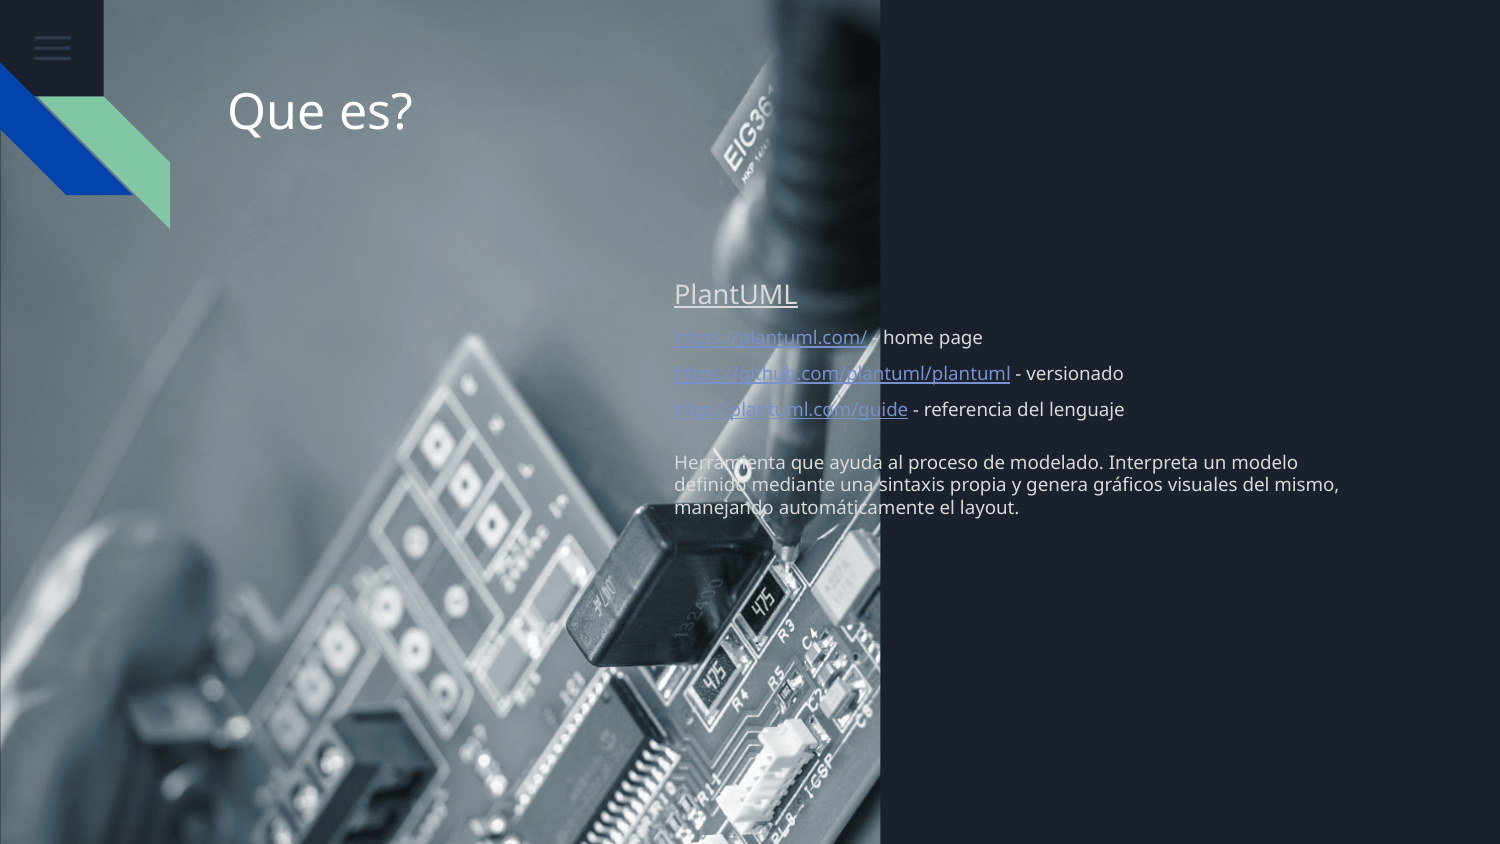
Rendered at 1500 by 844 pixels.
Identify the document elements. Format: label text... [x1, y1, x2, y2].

title Que es? [212, 64, 1368, 215]
picture [0, 211, 881, 637]
list PlantUML https://plantuml.com/ - home page https://github.com/plantuml/plantuml - versionado http://plantuml.com/guide - referencia del lenguaje Herramienta que ayuda al proceso de modelado. Interpreta un modelo definido mediante una sintaxis propia y genera gráficos visuales del mismo, manejando automáticamente el layout. [659, 257, 1368, 557]
